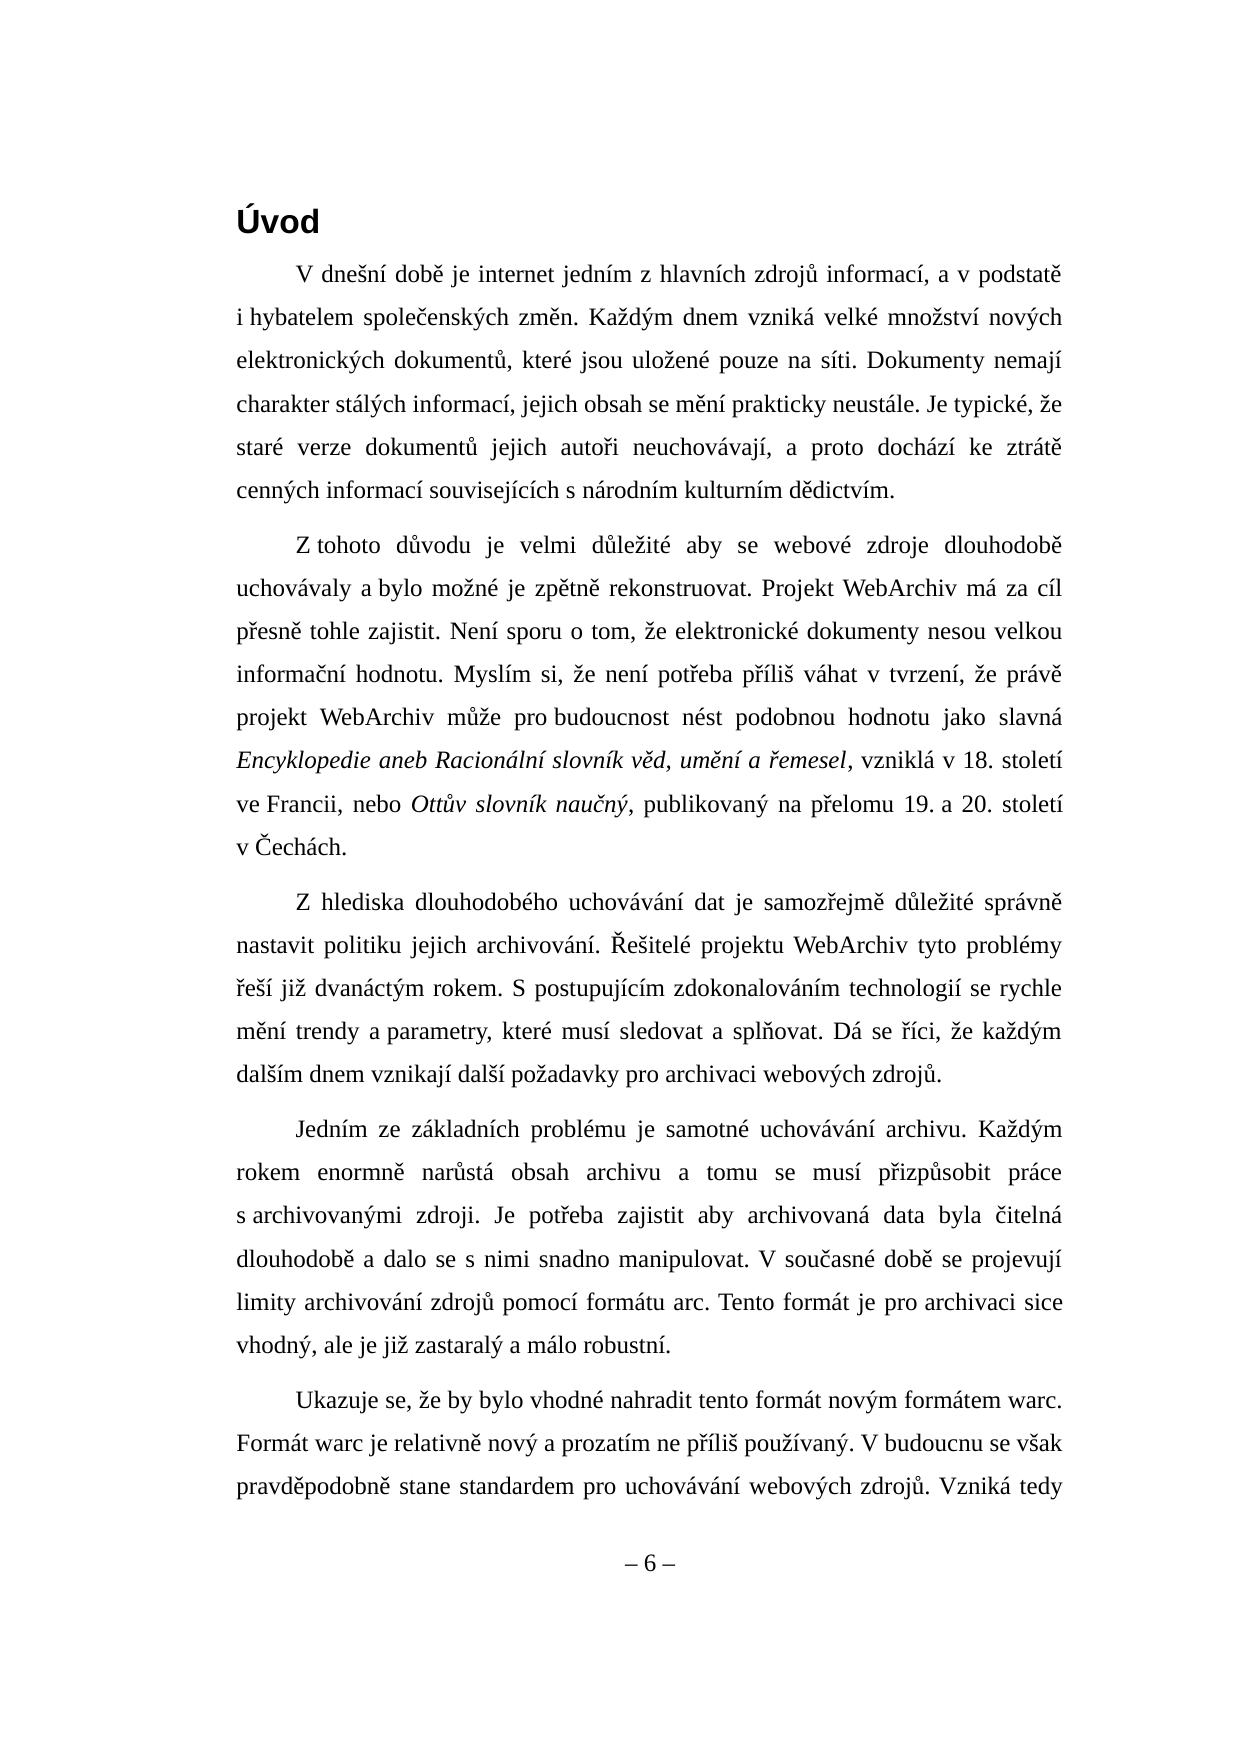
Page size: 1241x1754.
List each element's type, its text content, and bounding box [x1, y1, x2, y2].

text Z hlediska dlouhodobého uchovávání dat je samozřejmě důležité správně nastavit politiku jejich archivování. Řešitelé projektu WebArchiv tyto problémy řeší již dvanáctým rokem. S postupujícím zdokonalováním technologií se rychle mění trendy a parametry, které musí sledovat a splňovat. Dá se říci, že každým dalším dnem vznikají další požadavky pro archivaci webových zdrojů. [236, 887, 1063, 1088]
text V dnešní době je internet jedním z hlavních zdrojů informací, a v podstatě i hybatelem společenských změn. Každým dnem vzniká velké množství nových elektronických dokumentů, které jsou uložené pouze na síti. Dokumenty nemají charakter stálých informací, jejich obsah se mění prakticky neustále. Je typické, že staré verze dokumentů jejich autoři neuchovávají, a proto dochází ke ztrátě cenných informací souvisejících s národním kulturním dědictvím. [236, 259, 1063, 504]
text Jedním ze základních problému je samotné uchovávání archivu. Každým rokem enormně narůstá obsah archivu a tomu se musí přizpůsobit práce s archivovanými zdroji. Je potřeba zajistit aby archivovaná data byla čitelná dlouhodobě a dalo se s nimi snadno manipulovat. V současné době se projevují limity archivování zdrojů pomocí formátu arc. Tento formát je pro archivaci sice vhodný, ale je již zastaralý a málo robustní. [236, 1114, 1063, 1359]
text Ukazuje se, že by bylo vhodné nahradit tento formát novým formátem warc. Formát warc je relativně nový a prozatím ne příliš používaný. V budoucnu se však pravděpodobně stane standardem pro uchovávání webových zdrojů. Vzniká tedy [236, 1385, 1063, 1500]
subtitle Úvod [236, 202, 1063, 241]
text Z tohoto důvodu je velmi důležité aby se webové zdroje dlouhodobě uchovávaly a bylo možné je zpětně rekonstruovat. Projekt WebArchiv má za cíl přesně tohle zajistit. Není sporu o tom, že elektronické dokumenty nesou velkou informační hodnotu. Myslím si, že není potřeba příliš váhat v tvrzení, že právě projekt WebArchiv může pro budoucnost nést podobnou hodnotu jako slavná Encyklopedie aneb Racionální slovník věd, umění a řemesel, vzniklá v 18. století ve Francii, nebo Ottův slovník naučný, publikovaný na přelomu 19. a 20. století v Čechách. [236, 530, 1063, 861]
